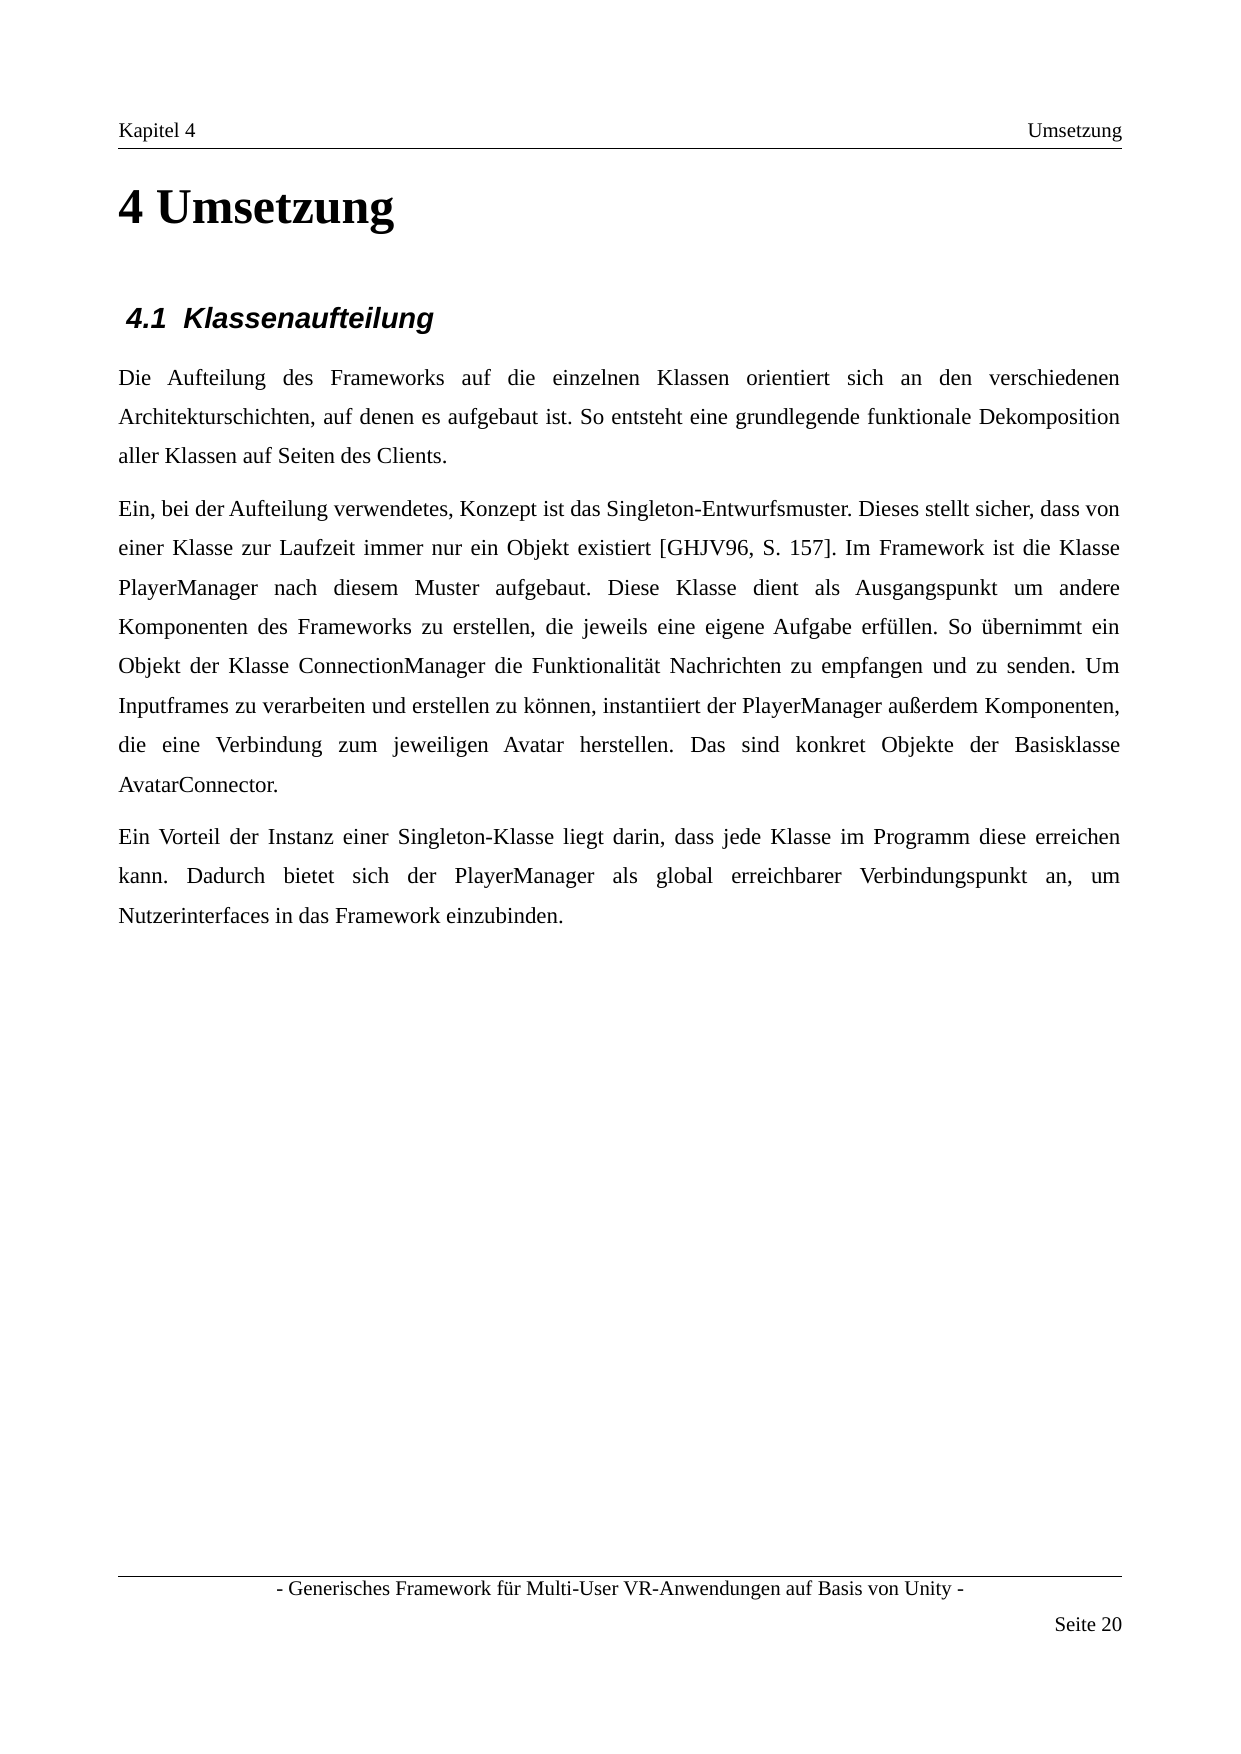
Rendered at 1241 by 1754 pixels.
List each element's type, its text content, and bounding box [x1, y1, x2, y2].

subtitle Klassenaufteilung [118, 301, 1122, 334]
text Ein Vorteil der Instanz einer Singleton-Klasse liegt darin, dass jede Klasse im Programm diese erreichen kann. Dadurch bietet sich der PlayerManager als global erreichbarer Verbindungspunkt an, um Nutzerinterfaces in das Framework einzubinden. [118, 823, 1122, 928]
text Ein, bei der Aufteilung verwendetes, Konzept ist das Singleton-Entwurfsmuster. Dieses stellt sicher, dass von einer Klasse zur Laufzeit immer nur ein Objekt existiert [GHJV96, S. 157]. Im Framework ist die Klasse PlayerManager nach diesem Muster aufgebaut. Diese Klasse dient als Ausgangspunkt um andere Komponenten des Frameworks zu erstellen, die jeweils eine eigene Aufgabe erfüllen. So übernimmt ein Objekt der Klasse ConnectionManager die Funktionalität Nachrichten zu empfangen und zu senden. Um Inputframes zu verarbeiten und erstellen zu können, instantiiert der PlayerManager außerdem Komponenten, die eine Verbindung zum jeweiligen Avatar herstellen. Das sind konkret Objekte der Basisklasse AvatarConnector. [118, 494, 1122, 797]
text Die Aufteilung des Frameworks auf die einzelnen Klassen orientiert sich an den verschiedenen Architekturschichten, auf denen es aufgebaut ist. So entsteht eine grundlegende funktionale Dekomposition aller Klassen auf Seiten des Clients. [118, 364, 1122, 469]
subtitle Umsetzung [118, 177, 1122, 234]
